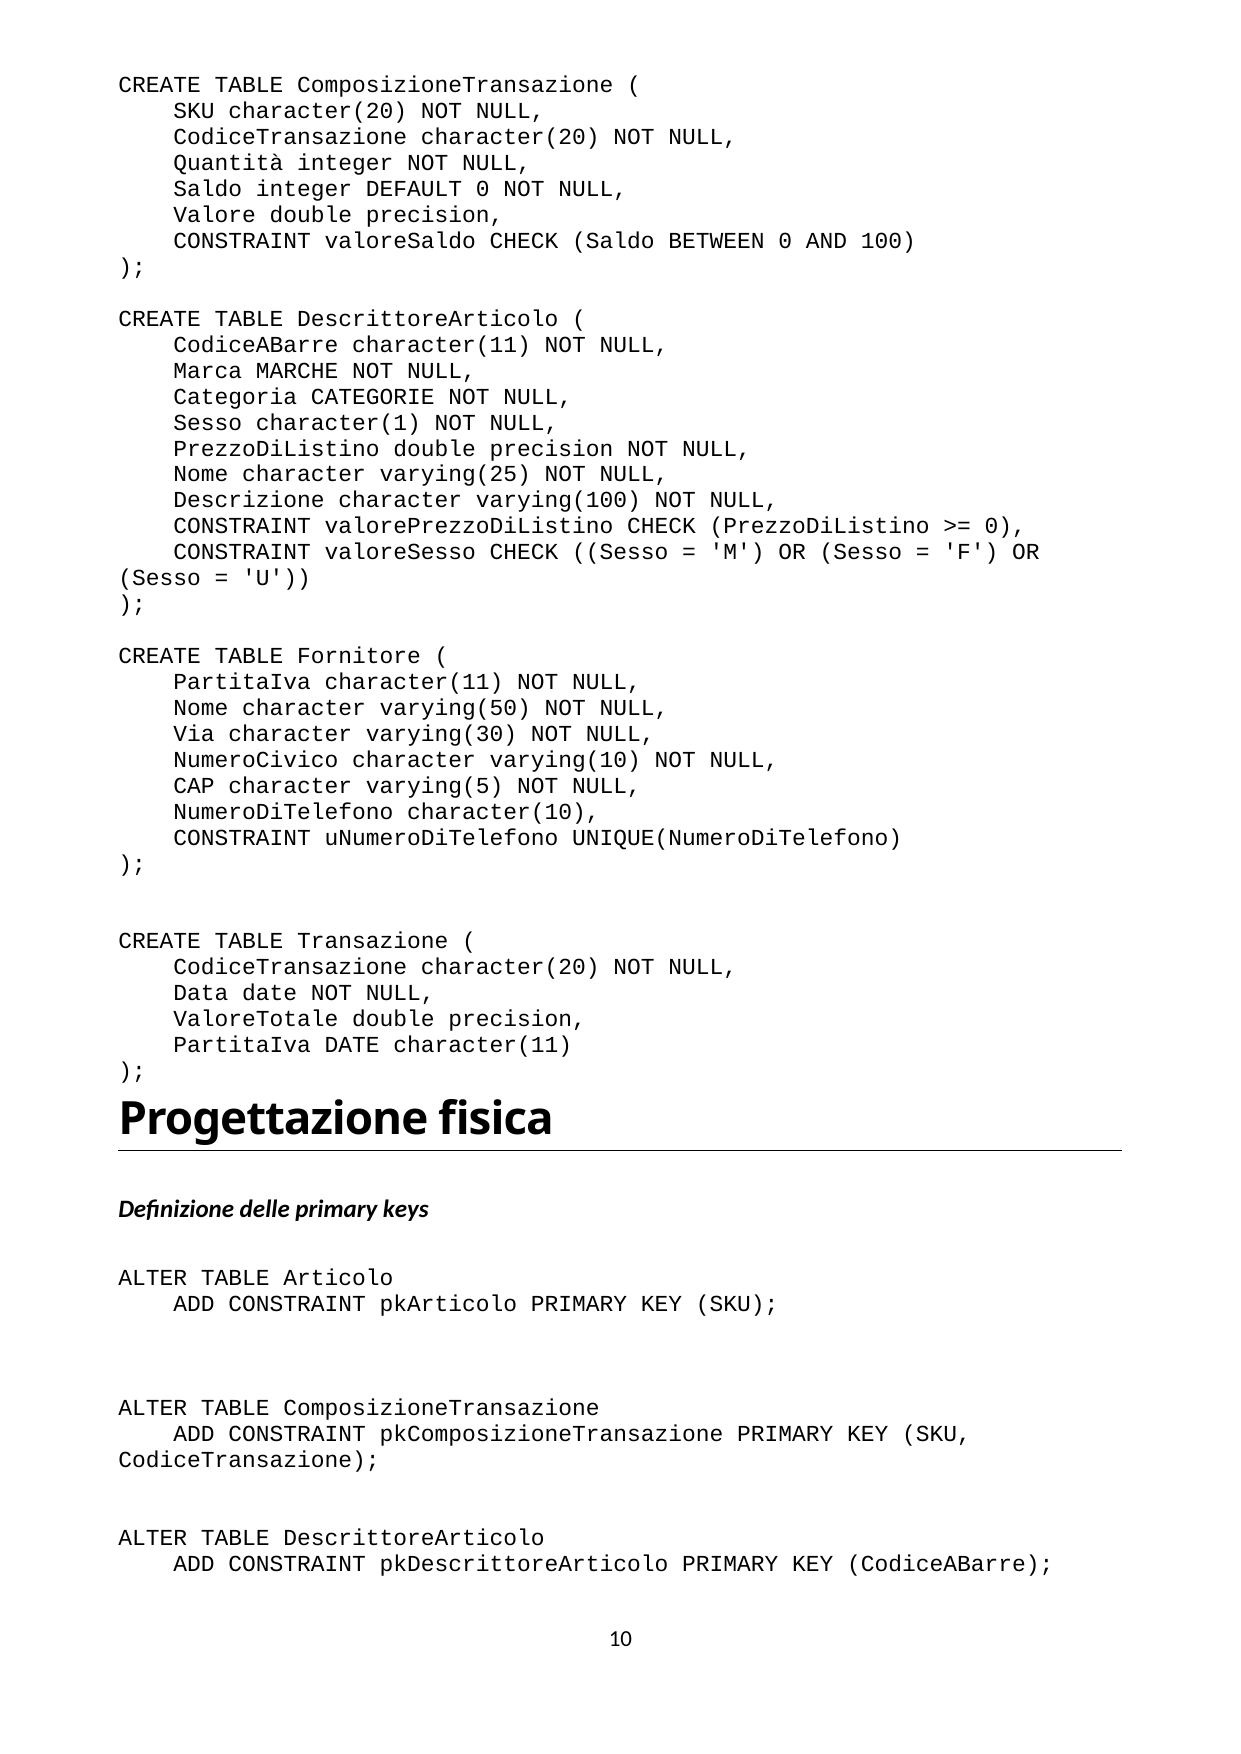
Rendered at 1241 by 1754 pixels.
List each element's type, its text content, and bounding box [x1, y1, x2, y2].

text PartitaIva character(11) NOT NULL, [118, 670, 1122, 696]
text ADD CONSTRAINT pkComposizioneTransazione PRIMARY KEY (SKU, CodiceTransazione); [118, 1422, 1122, 1474]
text CREATE TABLE DescrittoreArticolo ( [118, 307, 1122, 333]
text NumeroDiTelefono character(10), [118, 800, 1122, 826]
text Nome character varying(25) NOT NULL, [118, 463, 1122, 489]
text SKU character(20) NOT NULL, [118, 100, 1122, 126]
text CREATE TABLE Fornitore ( [118, 644, 1122, 670]
text CodiceTransazione character(20) NOT NULL, [118, 126, 1122, 152]
text Marca MARCHE NOT NULL, [118, 359, 1122, 385]
text ALTER TABLE Articolo [118, 1267, 1122, 1292]
text Nome character varying(50) NOT NULL, [118, 696, 1122, 722]
text CAP character varying(5) NOT NULL, [118, 774, 1122, 800]
text PartitaIva DATE character(11) [118, 1033, 1122, 1059]
text CREATE TABLE ComposizioneTransazione ( [118, 74, 1122, 100]
text Via character varying(30) NOT NULL, [118, 722, 1122, 748]
text PrezzoDiListino double precision NOT NULL, [118, 437, 1122, 463]
text CONSTRAINT valoreSaldo CHECK (Saldo BETWEEN 0 AND 100) [118, 229, 1122, 255]
text ValoreTotale double precision, [118, 1007, 1122, 1033]
text ); [118, 255, 1122, 281]
title Progettazione fisica [118, 1085, 1122, 1150]
text ADD CONSTRAINT pkArticolo PRIMARY KEY (SKU); [118, 1292, 1122, 1318]
text ADD CONSTRAINT pkDescrittoreArticolo PRIMARY KEY (CodiceABarre); [118, 1552, 1122, 1578]
text CodiceTransazione character(20) NOT NULL, [118, 956, 1122, 982]
text Data date NOT NULL, [118, 982, 1122, 1007]
text ALTER TABLE DescrittoreArticolo [118, 1526, 1122, 1552]
text CONSTRAINT uNumeroDiTelefono UNIQUE(NumeroDiTelefono) [118, 826, 1122, 852]
text Definizione delle primary keys [118, 1193, 1122, 1224]
text CONSTRAINT valoreSesso CHECK ((Sesso = 'M') OR (Sesso = 'F') OR (Sesso = 'U')) [118, 541, 1122, 592]
text CREATE TABLE Transazione ( [118, 930, 1122, 956]
text Saldo integer DEFAULT 0 NOT NULL, [118, 177, 1122, 203]
text ); [118, 852, 1122, 878]
text ); [118, 1059, 1122, 1085]
text ); [118, 592, 1122, 618]
text Sesso character(1) NOT NULL, [118, 411, 1122, 437]
text Valore double precision, [118, 203, 1122, 229]
text CodiceABarre character(11) NOT NULL, [118, 333, 1122, 359]
text ALTER TABLE ComposizioneTransazione [118, 1396, 1122, 1422]
text CONSTRAINT valorePrezzoDiListino CHECK (PrezzoDiListino >= 0), [118, 515, 1122, 541]
text Categoria CATEGORIE NOT NULL, [118, 385, 1122, 411]
text Descrizione character varying(100) NOT NULL, [118, 489, 1122, 515]
text Quantità integer NOT NULL, [118, 152, 1122, 177]
text NumeroCivico character varying(10) NOT NULL, [118, 748, 1122, 774]
